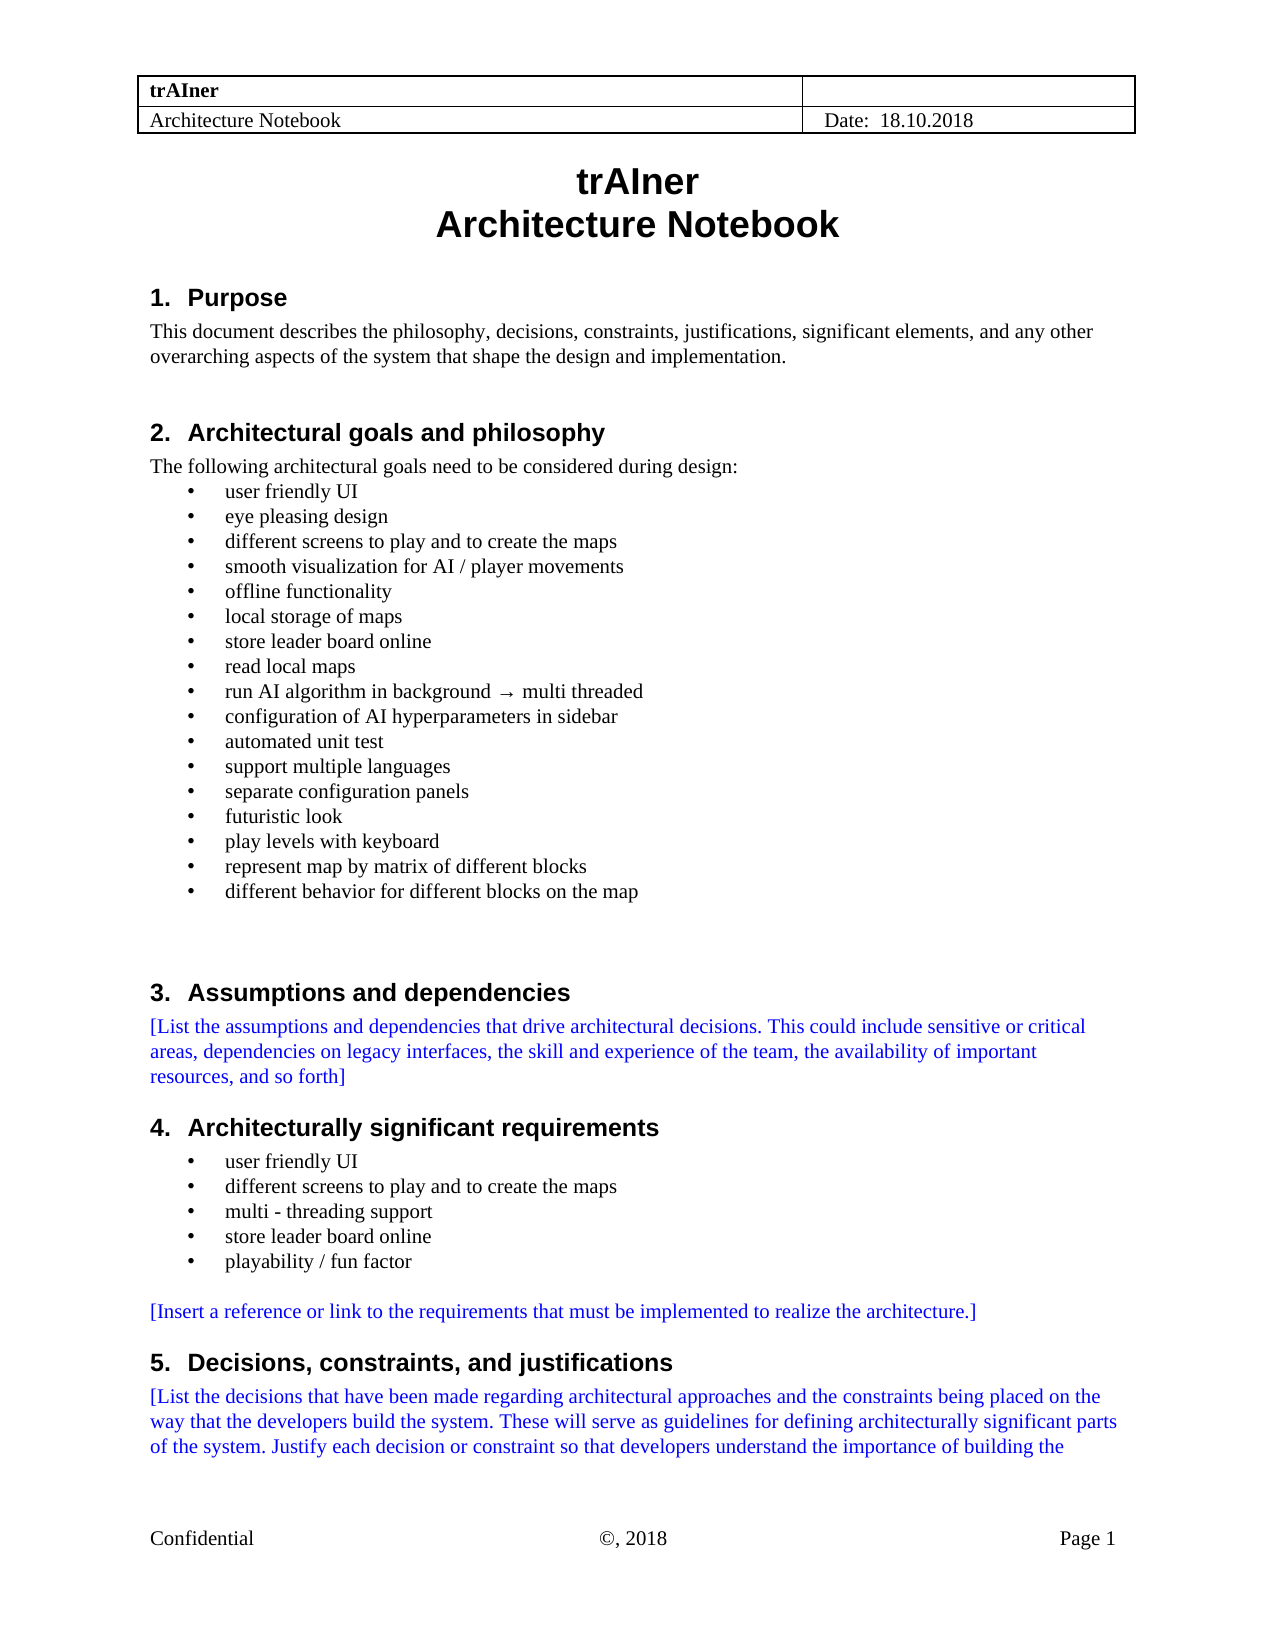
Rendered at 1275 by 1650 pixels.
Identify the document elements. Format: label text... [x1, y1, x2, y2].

list local storage of maps [187, 603, 1125, 628]
subtitle Assumptions and dependencies [150, 978, 1125, 1006]
list store leader board online [187, 1223, 1125, 1248]
list eye pleasing design [187, 503, 1125, 528]
list store leader board online [187, 628, 1125, 653]
subtitle trAIner [150, 159, 1125, 202]
list support multiple languages [187, 753, 1125, 778]
list play levels with keyboard [187, 828, 1125, 853]
text [List the assumptions and dependencies that drive architectural decisions. This could include sensitive or critical areas, dependencies on legacy interfaces, the skill and experience of the team, the availability of important resources, and so forth] [150, 1013, 1125, 1088]
subtitle Architecture Notebook [150, 202, 1125, 245]
list different screens to play and to create the maps [187, 1173, 1125, 1198]
list run AI algorithm in background → multi threaded [187, 678, 1125, 703]
list configuration of AI hyperparameters in sidebar [187, 703, 1125, 728]
list playability / fun factor [187, 1248, 1125, 1273]
list different behavior for different blocks on the map [187, 878, 1125, 903]
list futuristic look [187, 803, 1125, 828]
text [List the decisions that have been made regarding architectural approaches and the constraints being placed on the way that the developers build the system. These will serve as guidelines for defining architecturally significant parts of the system. Justify each decision or constraint so that developers understand the importance of building the [150, 1383, 1125, 1458]
list separate configuration panels [187, 778, 1125, 803]
list multi - threading support [187, 1198, 1125, 1223]
list represent map by matrix of different blocks [187, 853, 1125, 878]
text [Insert a reference or link to the requirements that must be implemented to realize the architecture.] [150, 1298, 1125, 1323]
subtitle Purpose [150, 283, 1125, 311]
list smooth visualization for AI / player movements [187, 553, 1125, 578]
subtitle Architectural goals and philosophy [150, 418, 1125, 446]
list different screens to play and to create the maps [187, 528, 1125, 553]
subtitle Architecturally significant requirements [150, 1113, 1125, 1141]
text The following architectural goals need to be considered during design: [150, 453, 1125, 478]
list offline functionality [187, 578, 1125, 603]
list user friendly UI [187, 1148, 1125, 1173]
list user friendly UI [187, 478, 1125, 503]
subtitle Decisions, constraints, and justifications [150, 1348, 1125, 1376]
list automated unit test [187, 728, 1125, 753]
list read local maps [187, 653, 1125, 678]
text This document describes the philosophy, decisions, constraints, justifications, significant elements, and any other overarching aspects of the system that shape the design and implementation. [150, 318, 1125, 368]
